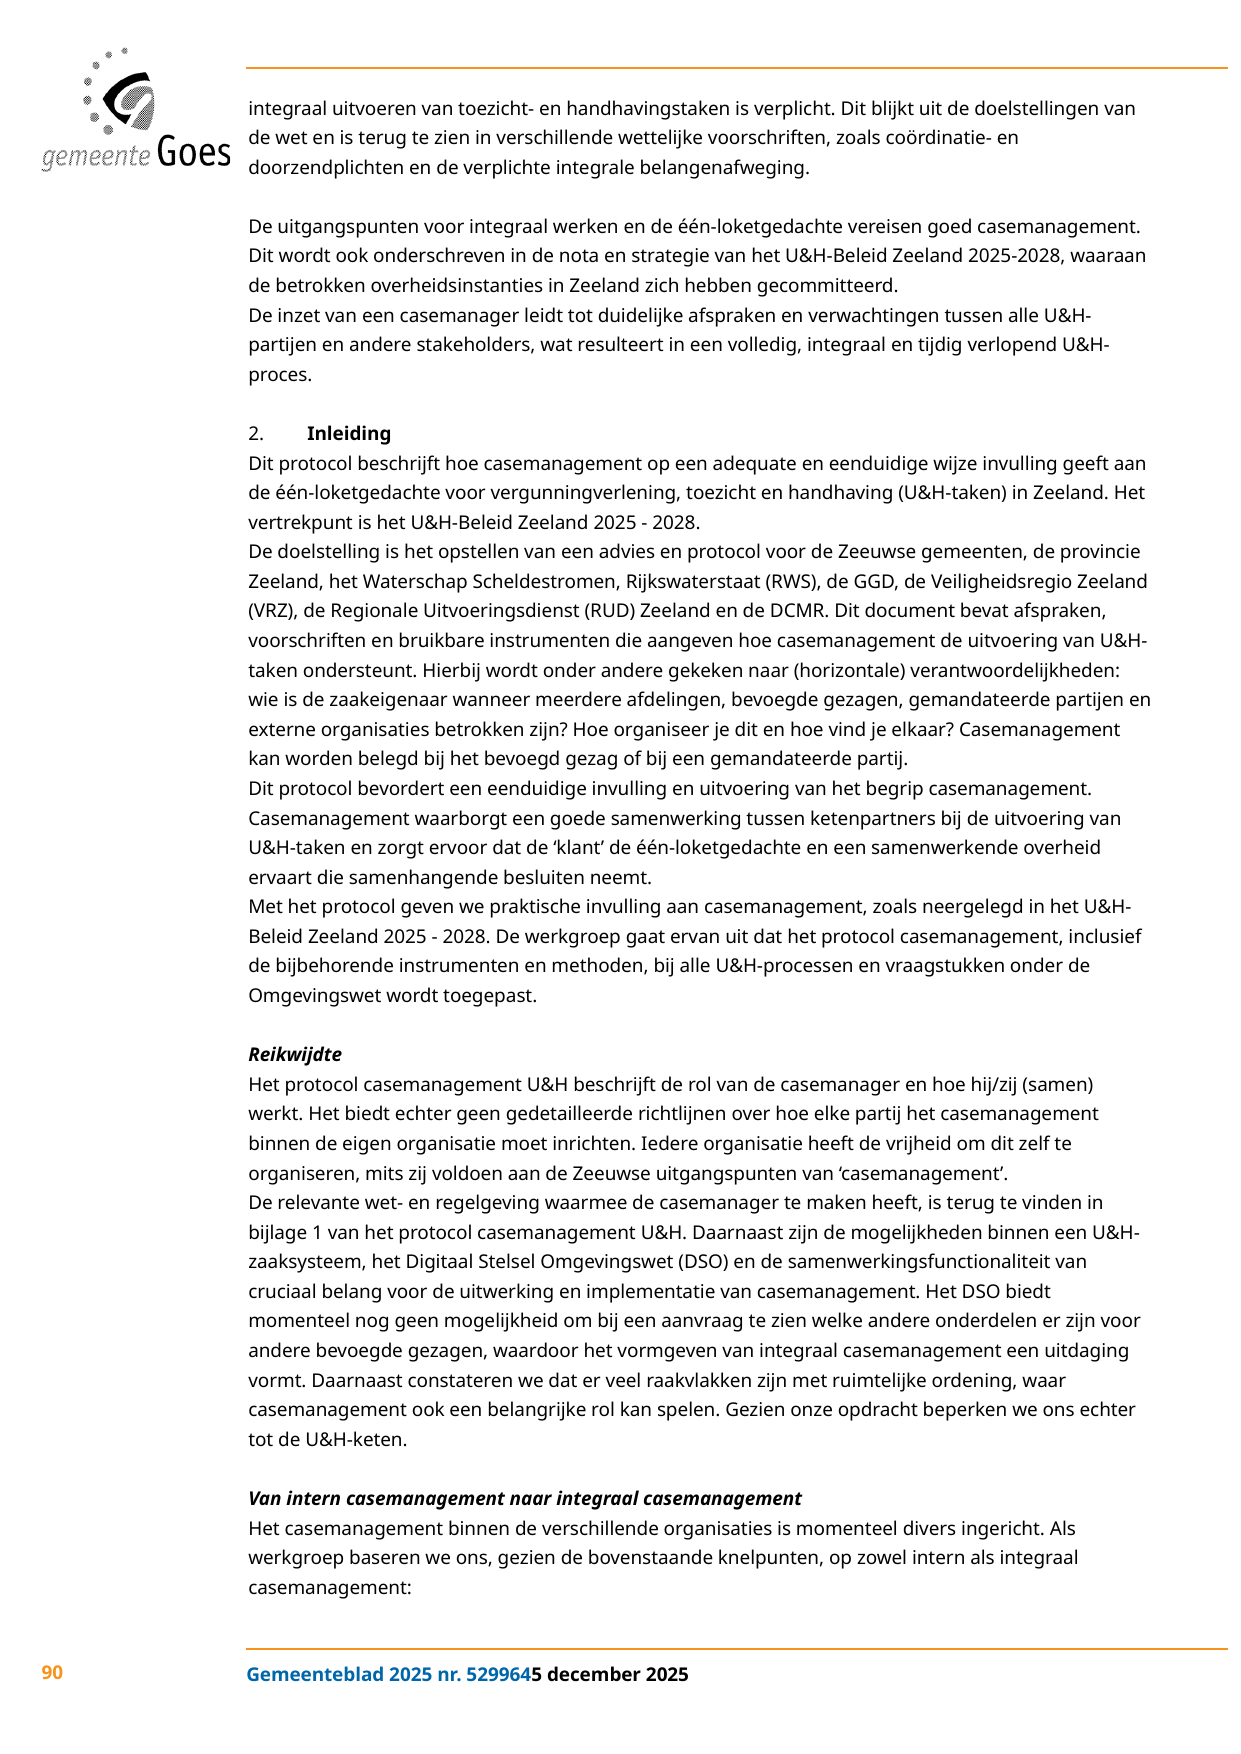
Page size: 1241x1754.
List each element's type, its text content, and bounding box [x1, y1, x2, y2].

text Reikwijdte [248, 1041, 1152, 1067]
text Dit protocol beschrijft hoe casemanagement op een adequate en eenduidige wijze invulling geeft aan de één-loketgedachte voor vergunningverlening, toezicht en handhaving (U&H-taken) in Zeeland. Het vertrekpunt is het U&H-Beleid Zeeland 2025 - 2028. [248, 450, 1152, 535]
text De inzet van een casemanager leidt tot duidelijke afspraken en verwachtingen tussen alle U&H-partijen en andere stakeholders, wat resulteert in een volledig, integraal en tijdig verlopend U&H-proces. [248, 302, 1152, 387]
picture [41, 47, 231, 172]
text Met het protocol geven we praktische invulling aan casemanagement, zoals neergelegd in het U&H-Beleid Zeeland 2025 - 2028. De werkgroep gaat ervan uit dat het protocol casemanagement, inclusief de bijbehorende instrumenten en methoden, bij alle U&H-processen en vraagstukken onder de Omgevingswet wordt toegepast. [248, 893, 1152, 1008]
text De uitgangspunten voor integraal werken en de één-loketgedachte vereisen goed casemanagement. Dit wordt ook onderschreven in de nota en strategie van het U&H-Beleid Zeeland 2025-2028, waaraan de betrokken overheidsinstanties in Zeeland zich hebben gecommitteerd. [248, 213, 1152, 298]
list Inleiding [248, 420, 1152, 446]
text Het casemanagement binnen de verschillende organisaties is momenteel divers ingericht. Als werkgroep baseren we ons, gezien de bovenstaande knelpunten, op zowel intern als integraal casemanagement: [248, 1515, 1152, 1600]
text De doelstelling is het opstellen van een advies en protocol voor de Zeeuwse gemeenten, de provincie Zeeland, het Waterschap Scheldestromen, Rijkswaterstaat (RWS), de GGD, de Veiligheidsregio Zeeland (VRZ), de Regionale Uitvoeringsdienst (RUD) Zeeland en de DCMR. Dit document bevat afspraken, voorschriften en bruikbare instrumenten die aangeven hoe casemanagement de uitvoering van U&H-taken ondersteunt. Hierbij wordt onder andere gekeken naar (horizontale) verantwoordelijkheden: wie is de zaakeigenaar wanneer meerdere afdelingen, bevoegde gezagen, gemandateerde partijen en externe organisaties betrokken zijn? Hoe organiseer je dit en hoe vind je elkaar? Casemanagement kan worden belegd bij het bevoegd gezag of bij een gemandateerde partij. [248, 538, 1152, 771]
text Van intern casemanagement naar integraal casemanagement [248, 1485, 1152, 1511]
text integraal uitvoeren van toezicht- en handhavingstaken is verplicht. Dit blijkt uit de doelstellingen van de wet en is terug te zien in verschillende wettelijke voorschriften, zoals coördinatie- en doorzendplichten en de verplichte integrale belangenafweging. [248, 95, 1152, 180]
text Het protocol casemanagement U&H beschrijft de rol van de casemanager en hoe hij/zij (samen) werkt. Het biedt echter geen gedetailleerde richtlijnen over hoe elke partij het casemanagement binnen de eigen organisatie moet inrichten. Iedere organisatie heeft de vrijheid om dit zelf te organiseren, mits zij voldoen aan de Zeeuwse uitgangspunten van ‘casemanagement’. [248, 1071, 1152, 1186]
text De relevante wet- en regelgeving waarmee de casemanager te maken heeft, is terug te vinden in bijlage 1 van het protocol casemanagement U&H. Daarnaast zijn de mogelijkheden binnen een U&H-zaaksysteem, het Digitaal Stelsel Omgevingswet (DSO) en de samenwerkingsfunctionaliteit van cruciaal belang voor de uitwerking en implementatie van casemanagement. Het DSO biedt momenteel nog geen mogelijkheid om bij een aanvraag te zien welke andere onderdelen er zijn voor andere bevoegde gezagen, waardoor het vormgeven van integraal casemanagement een uitdaging vormt. Daarnaast constateren we dat er veel raakvlakken zijn met ruimtelijke ordening, waar casemanagement ook een belangrijke rol kan spelen. Gezien onze opdracht beperken we ons echter tot de U&H-keten. [248, 1189, 1152, 1452]
text Dit protocol bevordert een eenduidige invulling en uitvoering van het begrip casemanagement. Casemanagement waarborgt een goede samenwerking tussen ketenpartners bij de uitvoering van U&H-taken en zorgt ervoor dat de ‘klant’ de één-loketgedachte en een samenwerkende overheid ervaart die samenhangende besluiten neemt. [248, 775, 1152, 890]
